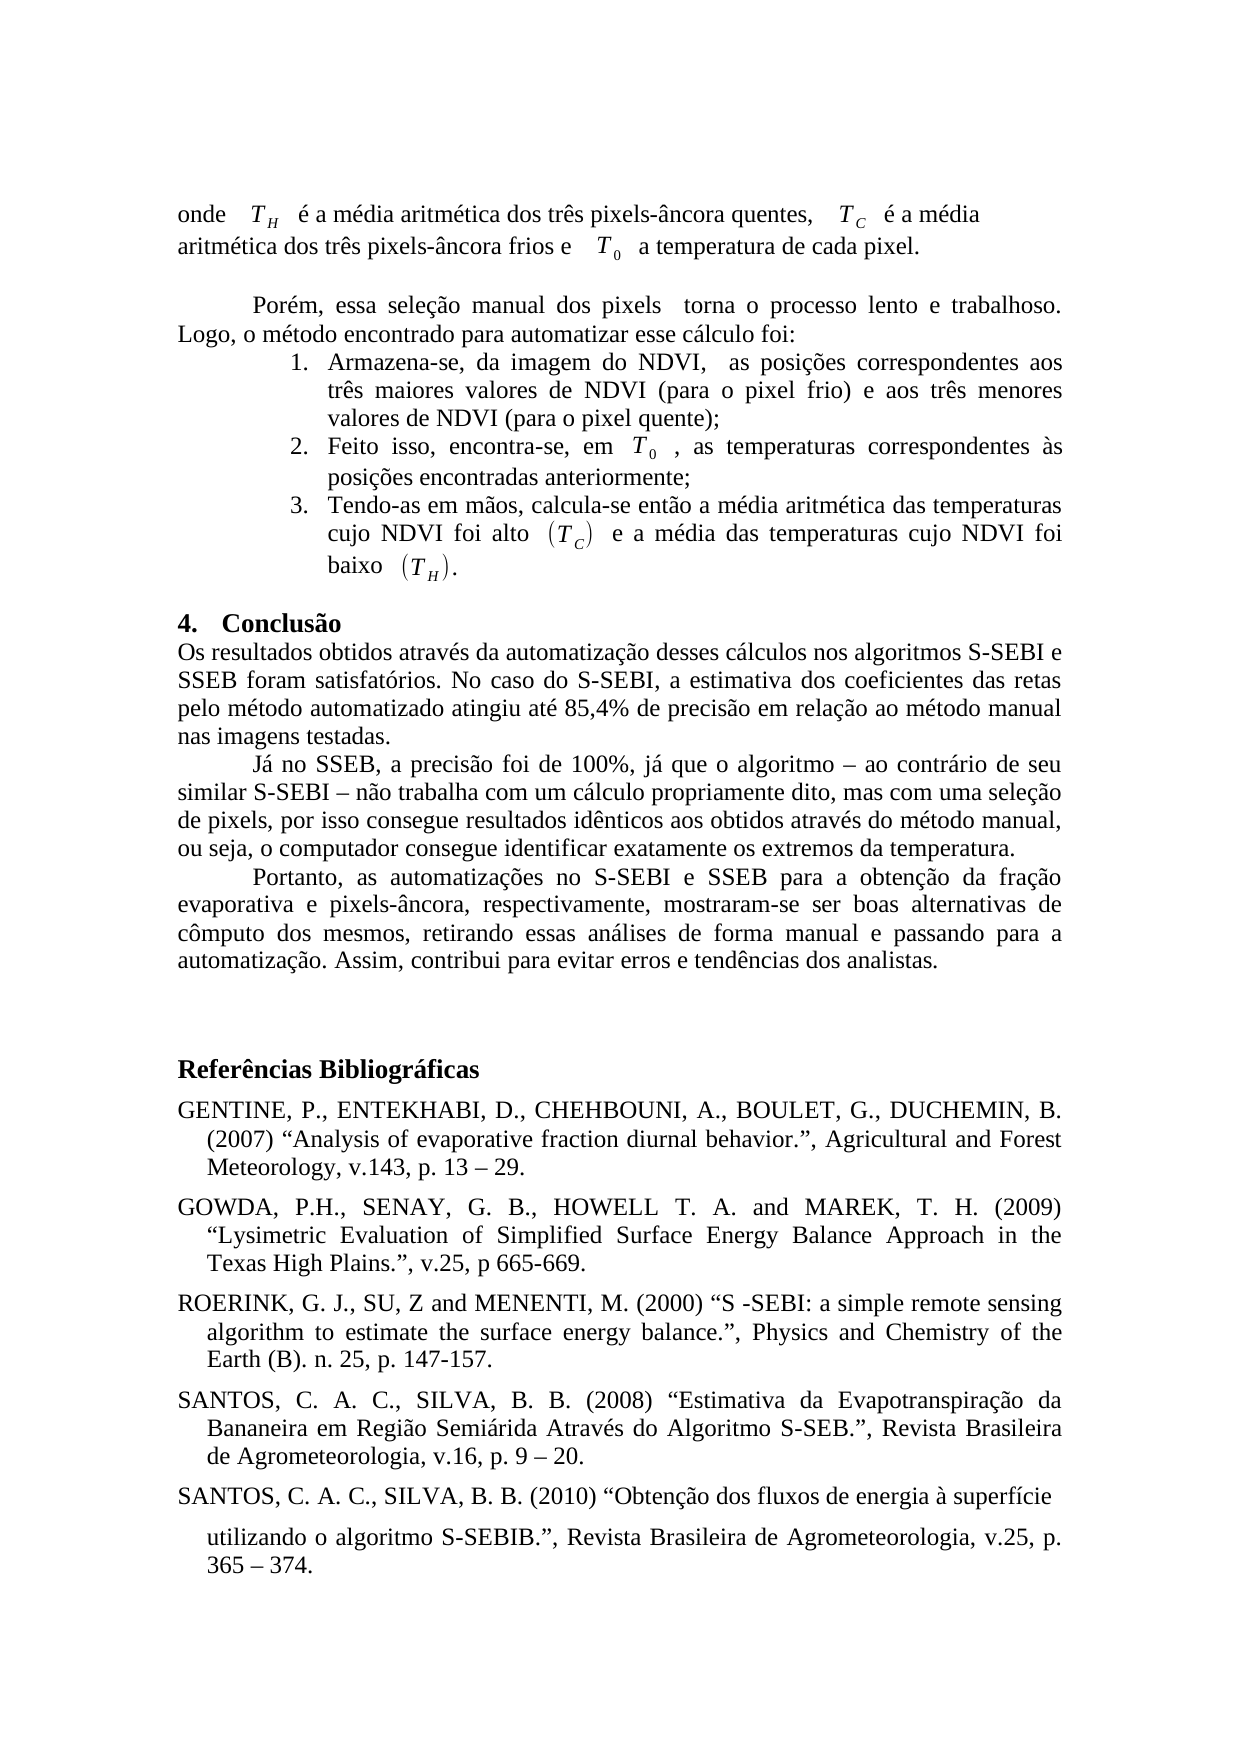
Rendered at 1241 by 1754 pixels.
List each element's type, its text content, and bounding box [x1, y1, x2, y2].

text ROERINK, G. J., SU, Z and MENENTI, M. (2000) “S -SEBI: a simple remote sensing algorithm to estimate the surface energy balance.”, Physics and Chemistry of the Earth (B). n. 25, p. 147-157. [177, 1289, 1063, 1373]
title Conclusão [177, 608, 1063, 638]
text Os resultados obtidos através da automatização desses cálculos nos algoritmos S-SEBI e SSEB foram satisfatórios. No caso do S-SEBI, a estimativa dos coeficientes das retas pelo método automatizado atingiu até 85,4% de precisão em relação ao método manual nas imagens testadas. [177, 638, 1063, 750]
text utilizando o algoritmo S-SEBIB.”, Revista Brasileira de Agrometeorologia, v.25, p. 365 – 374. [177, 1523, 1063, 1579]
text Referências Bibliográficas [177, 1054, 1063, 1084]
list Armazena-se, da imagem do NDVI, as posições correspondentes aos três maiores valores de NDVI (para o pixel frio) e aos três menores valores de NDVI (para o pixel quente); [290, 347, 1063, 432]
list Feito isso, encontra-se, em, as temperaturas correspondentes às posições encontradas anteriormente; [290, 432, 1063, 491]
text e [177, 999, 1063, 1029]
text onde é a média aritmética dos três pixels-âncora quentes, é a média aritmética dos três pixels-âncora frios e a temperatura de cada pixel. [177, 200, 1063, 263]
text Porém, essa seleção manual dos pixels torna o processo lento e trabalhoso. Logo, o método encontrado para automatizar esse cálculo foi: [177, 291, 1063, 347]
text GOWDA, P.H., SENAY, G. B., HOWELL T. A. and MAREK, T. H. (2009) “Lysimetric Evaluation of Simplified Surface Energy Balance Approach in the Texas High Plains.”, v.25, p 665-669. [177, 1193, 1063, 1277]
text GENTINE, P., ENTEKHABI, D., CHEHBOUNI, A., BOULET, G., DUCHEMIN, B. (2007) “Analysis of evaporative fraction diurnal behavior.”, Agricultural and Forest Meteorology, v.143, p. 13 – 29. [177, 1096, 1063, 1181]
list Tendo-as em mãos, calcula-se então a média aritmética das temperaturas cujo NDVI foi altoe a média das temperaturas cujo NDVI foi baixo [290, 491, 1063, 583]
text SANTOS, C. A. C., SILVA, B. B. (2010) “Obtenção dos fluxos de energia à superfície [177, 1482, 1063, 1510]
text SANTOS, C. A. C., SILVA, B. B. (2008) “Estimativa da Evapotranspiração da Bananeira em Região Semiárida Através do Algoritmo S-SEB.”, Revista Brasileira de Agrometeorologia, v.16, p. 9 – 20. [177, 1386, 1063, 1470]
text Já no SSEB, a precisão foi de 100%, já que o algoritmo – ao contrário de seu similar S-SEBI – não trabalha com um cálculo propriamente dito, mas com uma seleção de pixels, por isso consegue resultados idênticos aos obtidos através do método manual, ou seja, o computador consegue identificar exatamente os extremos da temperatura. [177, 750, 1063, 862]
text Portanto, as automatizações no S-SEBI e SSEB para a obtenção da fração evaporativa e pixels-âncora, respectivamente, mostraram-se ser boas alternativas de cômputo dos mesmos, retirando essas análises de forma manual e passando para a automatização. Assim, contribui para evitar erros e tendências dos analistas. [177, 862, 1063, 974]
